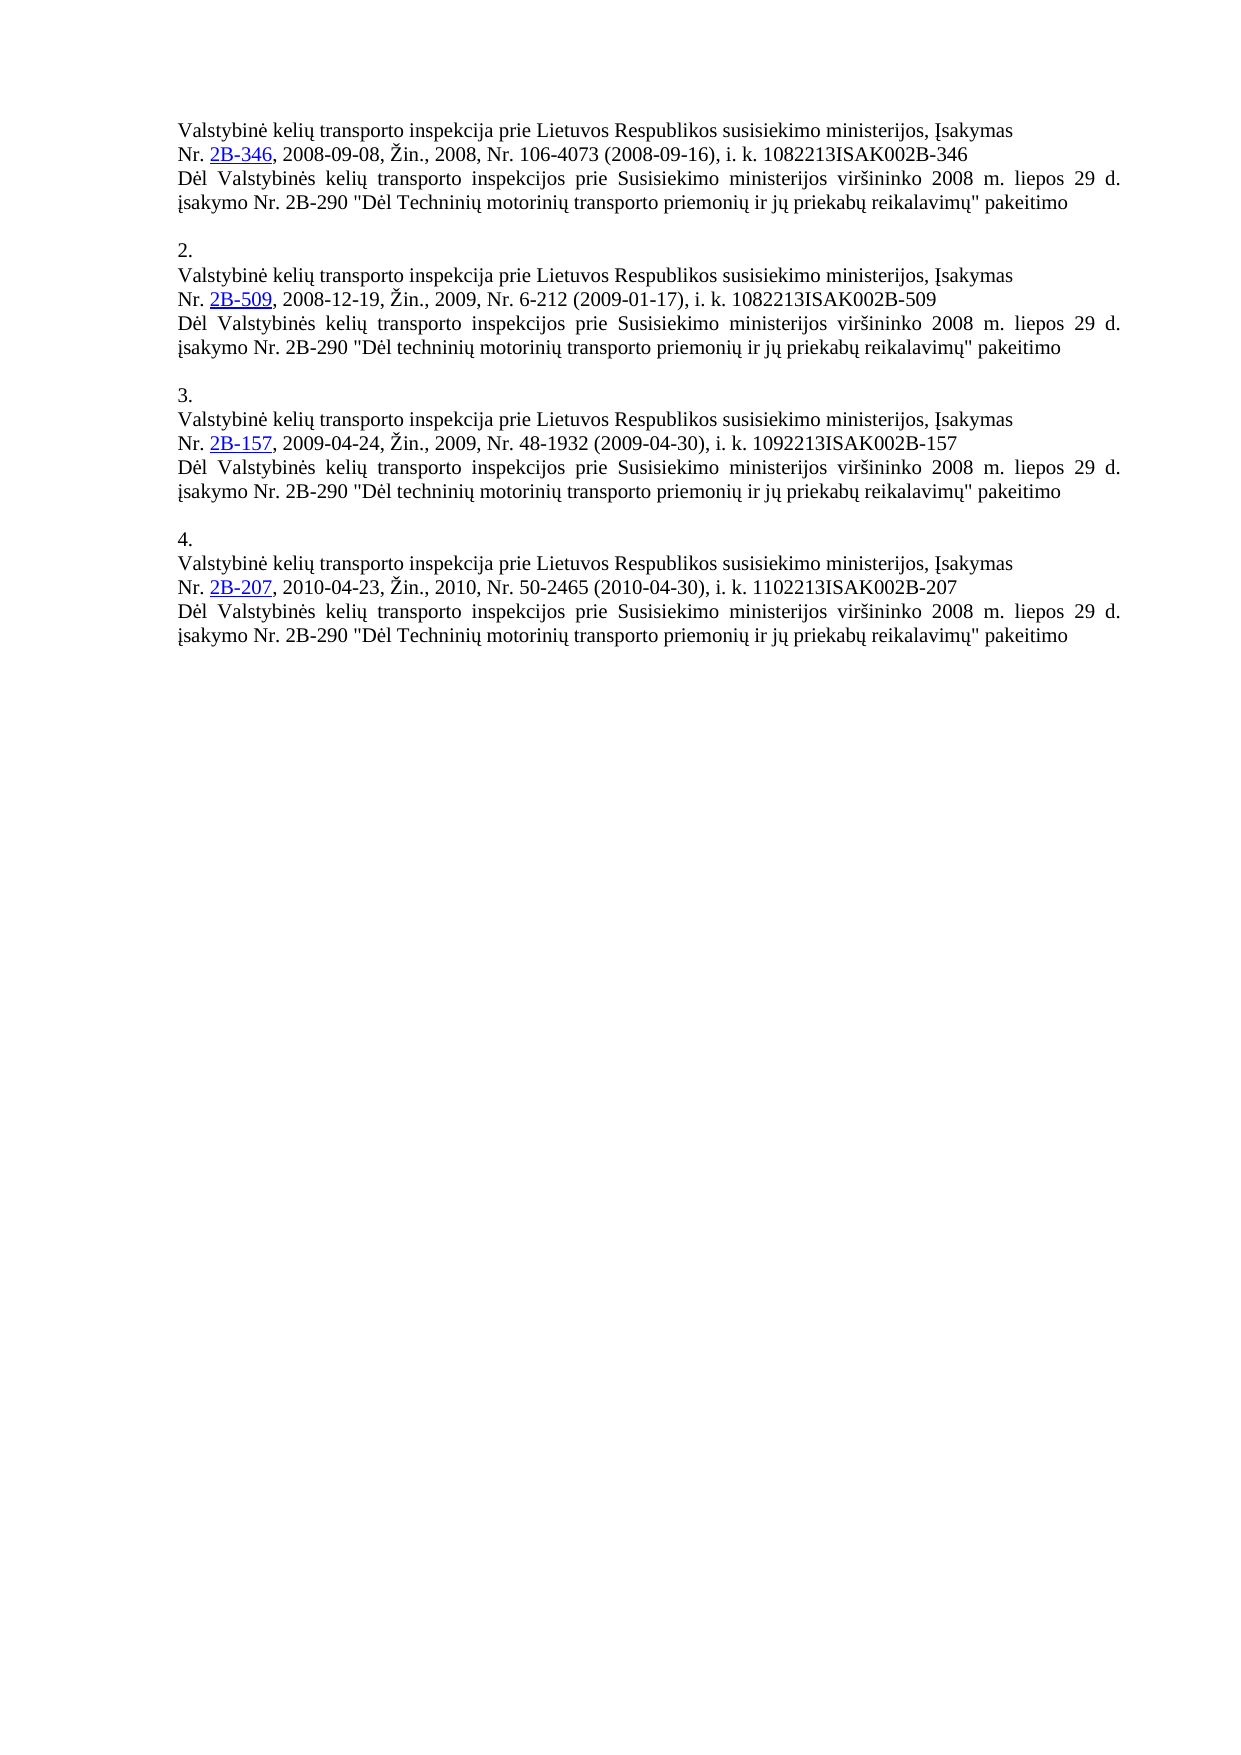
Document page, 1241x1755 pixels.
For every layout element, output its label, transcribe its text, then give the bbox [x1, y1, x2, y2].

text Dėl Valstybinės kelių transporto inspekcijos prie Susisiekimo ministerijos viršininko 2008 m. liepos 29 d. įsakymo Nr. 2B-290 "Dėl Techninių motorinių transporto priemonių ir jų priekabų reikalavimų" pakeitimo [177, 599, 1122, 647]
text Valstybinė kelių transporto inspekcija prie Lietuvos Respublikos susisiekimo ministerijos, Įsakymas [177, 262, 1122, 287]
text Dėl Valstybinės kelių transporto inspekcijos prie Susisiekimo ministerijos viršininko 2008 m. liepos 29 d. įsakymo Nr. 2B-290 "Dėl techninių motorinių transporto priemonių ir jų priekabų reikalavimų" pakeitimo [177, 455, 1122, 503]
text Valstybinė kelių transporto inspekcija prie Lietuvos Respublikos susisiekimo ministerijos, Įsakymas [177, 551, 1122, 575]
text 3. [177, 383, 1122, 407]
text Dėl Valstybinės kelių transporto inspekcijos prie Susisiekimo ministerijos viršininko 2008 m. liepos 29 d. įsakymo Nr. 2B-290 "Dėl techninių motorinių transporto priemonių ir jų priekabų reikalavimų" pakeitimo [177, 311, 1122, 359]
text Valstybinė kelių transporto inspekcija prie Lietuvos Respublikos susisiekimo ministerijos, Įsakymas [177, 407, 1122, 431]
text Nr. 2B-346, 2008-09-08, Žin., 2008, Nr. 106-4073 (2008-09-16), i. k. 1082213ISAK002B-346 [177, 142, 1122, 166]
text Nr. 2B-509, 2008-12-19, Žin., 2009, Nr. 6-212 (2009-01-17), i. k. 1082213ISAK002B-509 [177, 287, 1122, 311]
text Nr. 2B-157, 2009-04-24, Žin., 2009, Nr. 48-1932 (2009-04-30), i. k. 1092213ISAK002B-157 [177, 431, 1122, 455]
text Dėl Valstybinės kelių transporto inspekcijos prie Susisiekimo ministerijos viršininko 2008 m. liepos 29 d. įsakymo Nr. 2B-290 "Dėl Techninių motorinių transporto priemonių ir jų priekabų reikalavimų" pakeitimo [177, 166, 1122, 214]
text Valstybinė kelių transporto inspekcija prie Lietuvos Respublikos susisiekimo ministerijos, Įsakymas [177, 118, 1122, 142]
text Nr. 2B-207, 2010-04-23, Žin., 2010, Nr. 50-2465 (2010-04-30), i. k. 1102213ISAK002B-207 [177, 575, 1122, 599]
text 4. [177, 527, 1122, 551]
text 2. [177, 238, 1122, 262]
